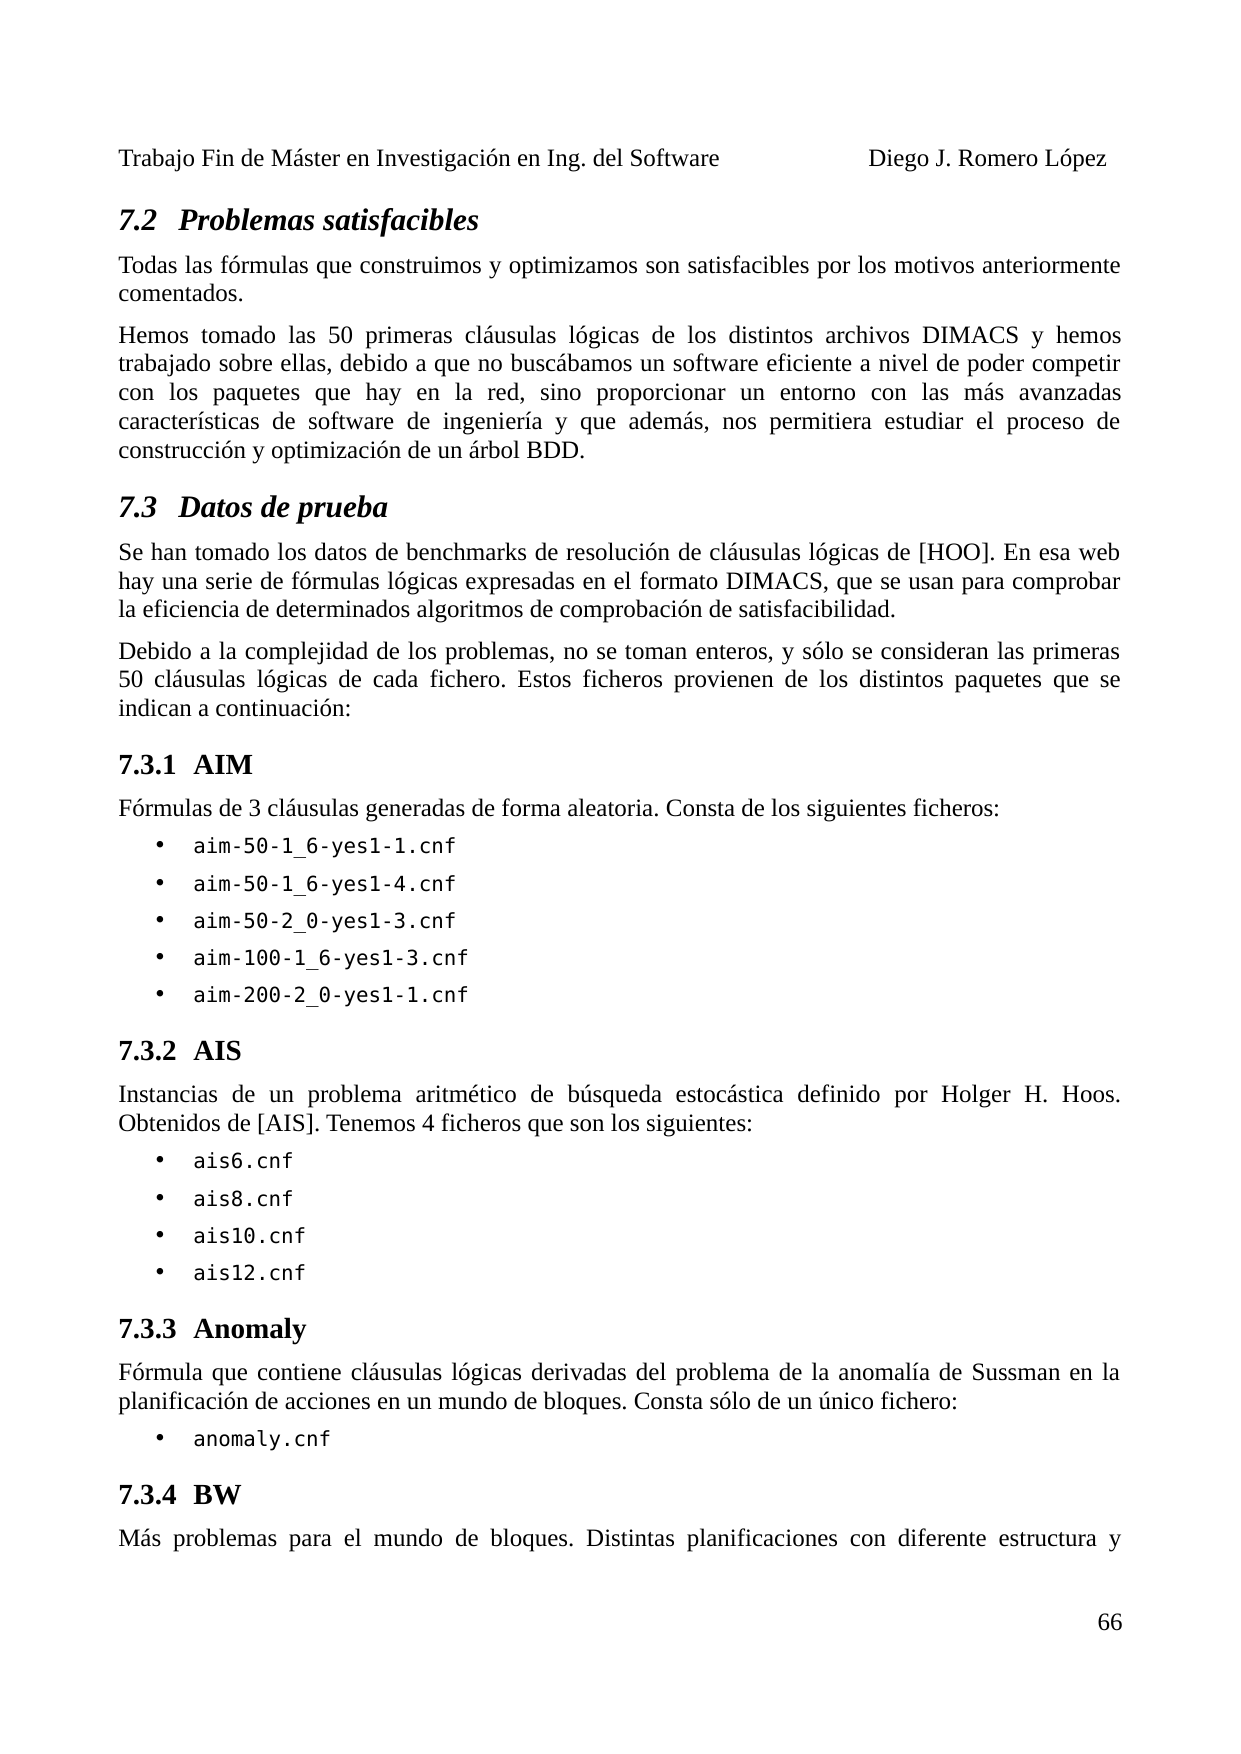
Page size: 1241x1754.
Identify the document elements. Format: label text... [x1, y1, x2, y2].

text Fórmulas de 3 cláusulas generadas de forma aleatoria. Consta de los siguientes ficheros: [118, 793, 1122, 822]
subtitle AIM [118, 747, 1122, 781]
subtitle Datos de prueba [118, 488, 1122, 524]
list aim-50-2_0-yes1-3.cnf [156, 909, 1122, 934]
list aim-50-1_6-yes1-4.cnf [156, 872, 1122, 896]
list aim-50-1_6-yes1-1.cnf [156, 834, 1122, 859]
list ais12.cnf [156, 1261, 1122, 1286]
subtitle BW [118, 1477, 1122, 1510]
text Todas las fórmulas que construimos y optimizamos son satisfacibles por los motivos anteriormente comentados. [118, 250, 1122, 307]
subtitle Problemas satisfacibles [118, 201, 1122, 237]
list ais6.cnf [156, 1149, 1122, 1174]
text Instancias de un problema aritmético de búsqueda estocástica definido por Holger H. Hoos. Obtenidos de [AIS]. Tenemos 4 ficheros que son los siguientes: [118, 1079, 1122, 1137]
list aim-200-2_0-yes1-1.cnf [156, 983, 1122, 1008]
subtitle Anomaly [118, 1311, 1122, 1344]
text Hemos tomado las 50 primeras cláusulas lógicas de los distintos archivos DIMACS y hemos trabajado sobre ellas, debido a que no buscábamos un software eficiente a nivel de poder competir con los paquetes que hay en la red, sino proporcionar un entorno con las más avanzadas características de software de ingeniería y que además, nos permitiera estudiar el proceso de construcción y optimización de un árbol BDD. [118, 320, 1122, 463]
text Más problemas para el mundo de bloques. Distintas planificaciones con diferente estructura y [118, 1523, 1122, 1552]
list ais10.cnf [156, 1224, 1122, 1249]
subtitle AIS [118, 1033, 1122, 1067]
text Debido a la complejidad de los problemas, no se toman enteros, y sólo se consideran las primeras 50 cláusulas lógicas de cada fichero. Estos ficheros provienen de los distintos paquetes que se indican a continuación: [118, 636, 1122, 722]
list ais8.cnf [156, 1187, 1122, 1211]
text Se han tomado los datos de benchmarks de resolución de cláusulas lógicas de [HOO]. En esa web hay una serie de fórmulas lógicas expresadas en el formato DIMACS, que se usan para comprobar la eficiencia de determinados algoritmos de comprobación de satisfacibilidad. [118, 537, 1122, 623]
list anomaly.cnf [156, 1427, 1122, 1452]
text Fórmula que contiene cláusulas lógicas derivadas del problema de la anomalía de Sussman en la planificación de acciones en un mundo de bloques. Consta sólo de un único fichero: [118, 1357, 1122, 1414]
list aim-100-1_6-yes1-3.cnf [156, 946, 1122, 971]
